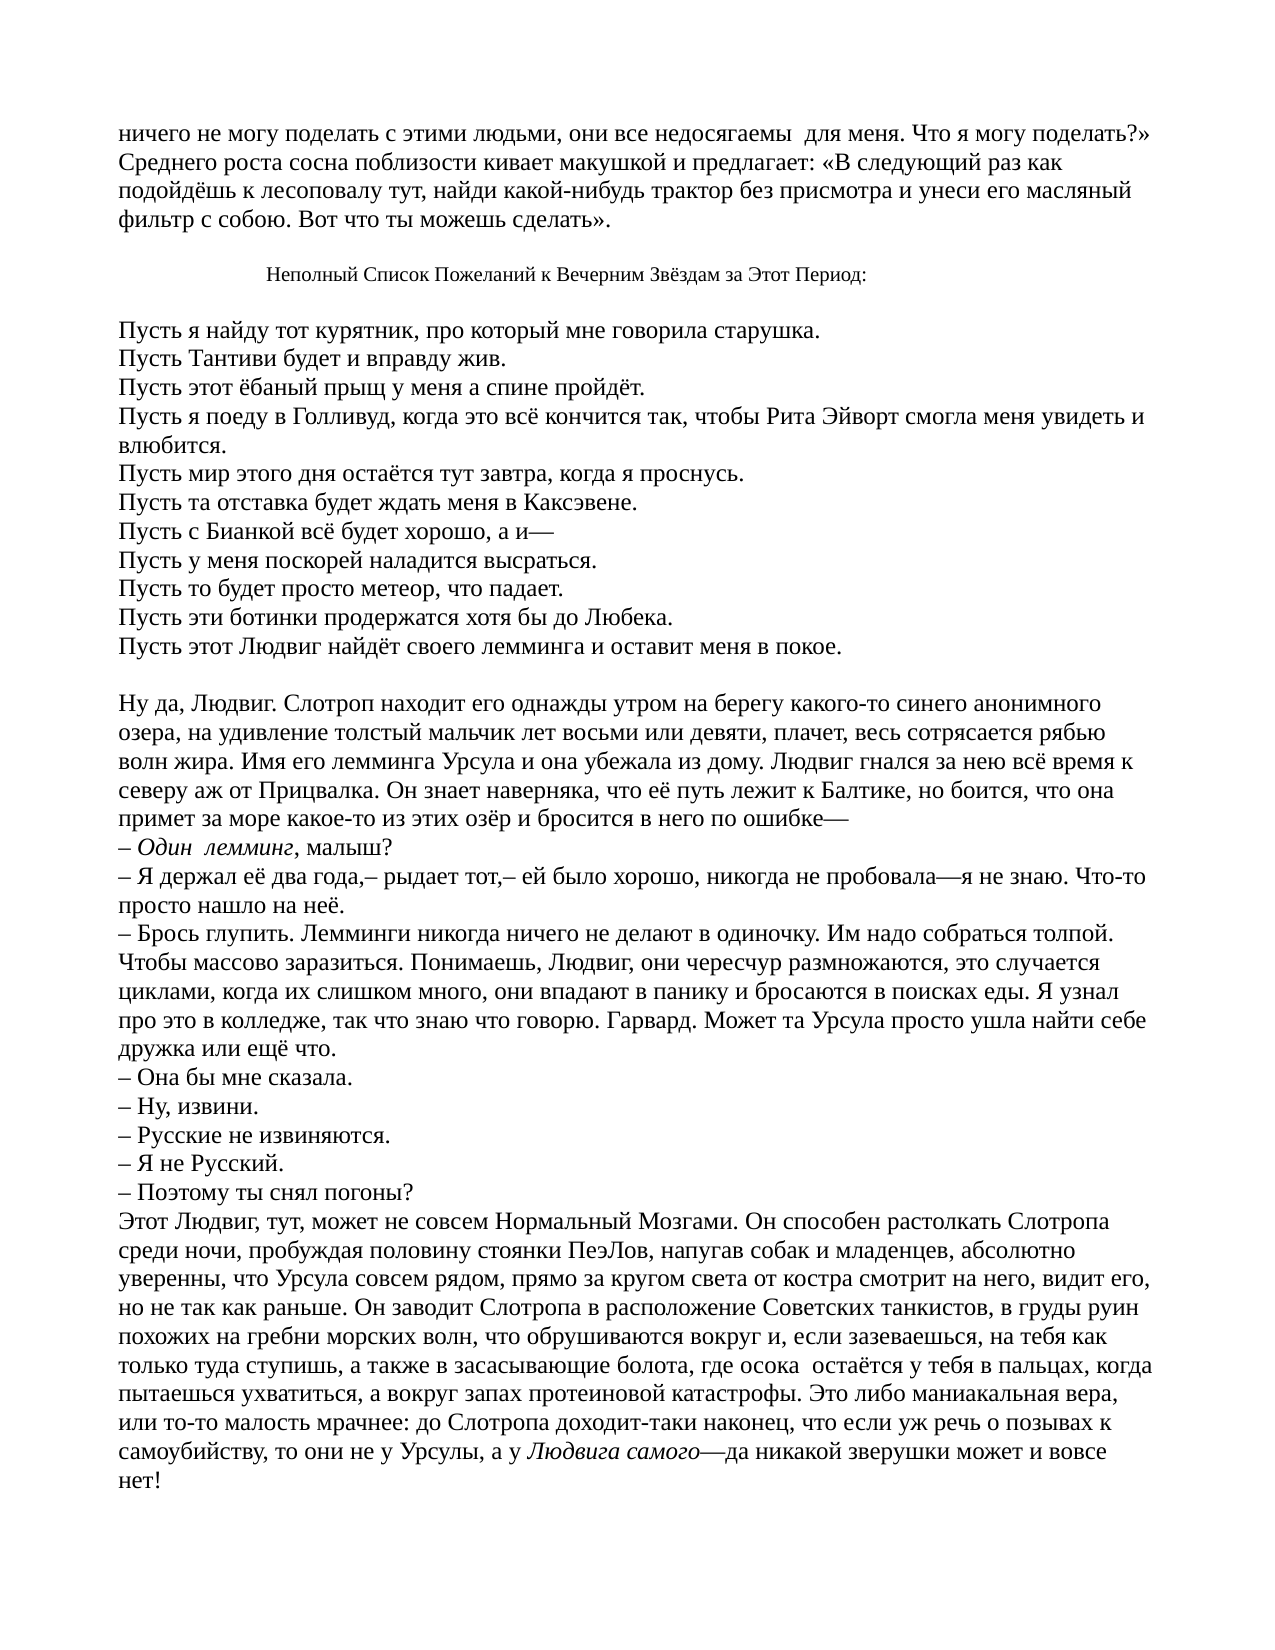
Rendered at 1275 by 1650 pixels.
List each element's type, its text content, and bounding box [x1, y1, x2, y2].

text Пусть то будет просто метеор, что падает. [118, 573, 1157, 602]
text Неполный Список Пожеланий к Вечерним Звёздам за Этот Период: [266, 262, 1157, 286]
text Пусть мир этого дня остаётся тут завтра, когда я проснусь. [118, 458, 1157, 487]
text Пусть этот ёбаный прыщ у меня а спине пройдёт. [118, 372, 1157, 401]
text Ну да, Людвиг. Слотроп находит его однажды утром на берегу какого-то синего анонимного озера, на удивление толстый мальчик лет восьми или девяти, плачет, весь сотрясается рябью волн жира. Имя его лемминга Урсула и она убежала из дому. Людвиг гнался за нею всё время к северу аж от Прицвалка. Он знает наверняка, что её путь лежит к Балтике, но боится, что она примет за море какое-то из этих озёр и бросится в него по ошибке— [118, 688, 1157, 832]
text Пусть Тантиви будет и вправду жив. [118, 343, 1157, 372]
text – Один лемминг, малыш? [118, 832, 1157, 861]
text Пусть я найду тот курятник, про который мне говорила старушка. [118, 315, 1157, 343]
text Этот Людвиг, тут, может не совсем Нормальный Мозгами. Он способен растолкать Слотропа среди ночи, пробуждая половину стоянки ПеэЛов, напугав собак и младенцев, абсолютно уверенны, что Урсула совсем рядом, прямо за кругом света от костра смотрит на него, видит его, но не так как раньше. Он заводит Слотропа в расположение Советских танкистов, в груды руин похожих на гребни морских волн, что обрушиваются вокруг и, если зазеваешься, на тебя как только туда ступишь, а также в засасывающие болота, где осока остаётся у тебя в пальцах, когда пытаешься ухватиться, а вокруг запах протеиновой катастрофы. Это либо маниакальная вера, или то-то малость мрачнее: до Слотропа доходит-таки наконец, что если уж речь о позывах к самоубийству, то они не у Урсулы, а у Людвига самого—да никакой зверушки может и вовсе нет! [118, 1206, 1157, 1493]
text – Я держал её два года,– рыдает тот,– ей было хорошо, никогда не пробовала—я не знаю. Что-то просто нашло на неё. [118, 861, 1157, 918]
text Пусть эти ботинки продержатся хотя бы до Любека. [118, 602, 1157, 631]
text ничего не могу поделать с этими людьми, они все недосягаемы для меня. Что я могу поделать?» Среднего роста сосна поблизости кивает макушкой и предлагает: «В следующий раз как подойдёшь к лесоповалу тут, найди какой-нибудь трактор без присмотра и унеси его масляный фильтр с собою. Вот что ты можешь сделать». [118, 118, 1157, 233]
text – Брось глупить. Лемминги никогда ничего не делают в одиночку. Им надо собраться толпой. Чтобы массово заразиться. Понимаешь, Людвиг, они чересчур размножаются, это случается циклами, когда их слишком много, они впадают в панику и бросаются в поисках еды. Я узнал про это в колледже, так что знаю что говорю. Гарвард. Может та Урсула просто ушла найти себе дружка или ещё что. [118, 918, 1157, 1062]
text – Поэтому ты снял погоны? [118, 1177, 1157, 1206]
text – Ну, извини. [118, 1091, 1157, 1120]
text – Русские не извиняются. [118, 1120, 1157, 1148]
text – Она бы мне сказала. [118, 1062, 1157, 1091]
text Пусть этот Людвиг найдёт своего лемминга и оставит меня в покое. [118, 631, 1157, 660]
text Пусть я поеду в Голливуд, когда это всё кончится так, чтобы Рита Эйворт смогла меня увидеть и влюбится. [118, 401, 1157, 458]
text Пусть та отставка будет ждать меня в Каксэвене. [118, 487, 1157, 516]
text Пусть с Бианкой всё будет хорошо, а и— [118, 516, 1157, 545]
text – Я не Русский. [118, 1148, 1157, 1177]
text Пусть у меня поскорей наладится высраться. [118, 545, 1157, 573]
